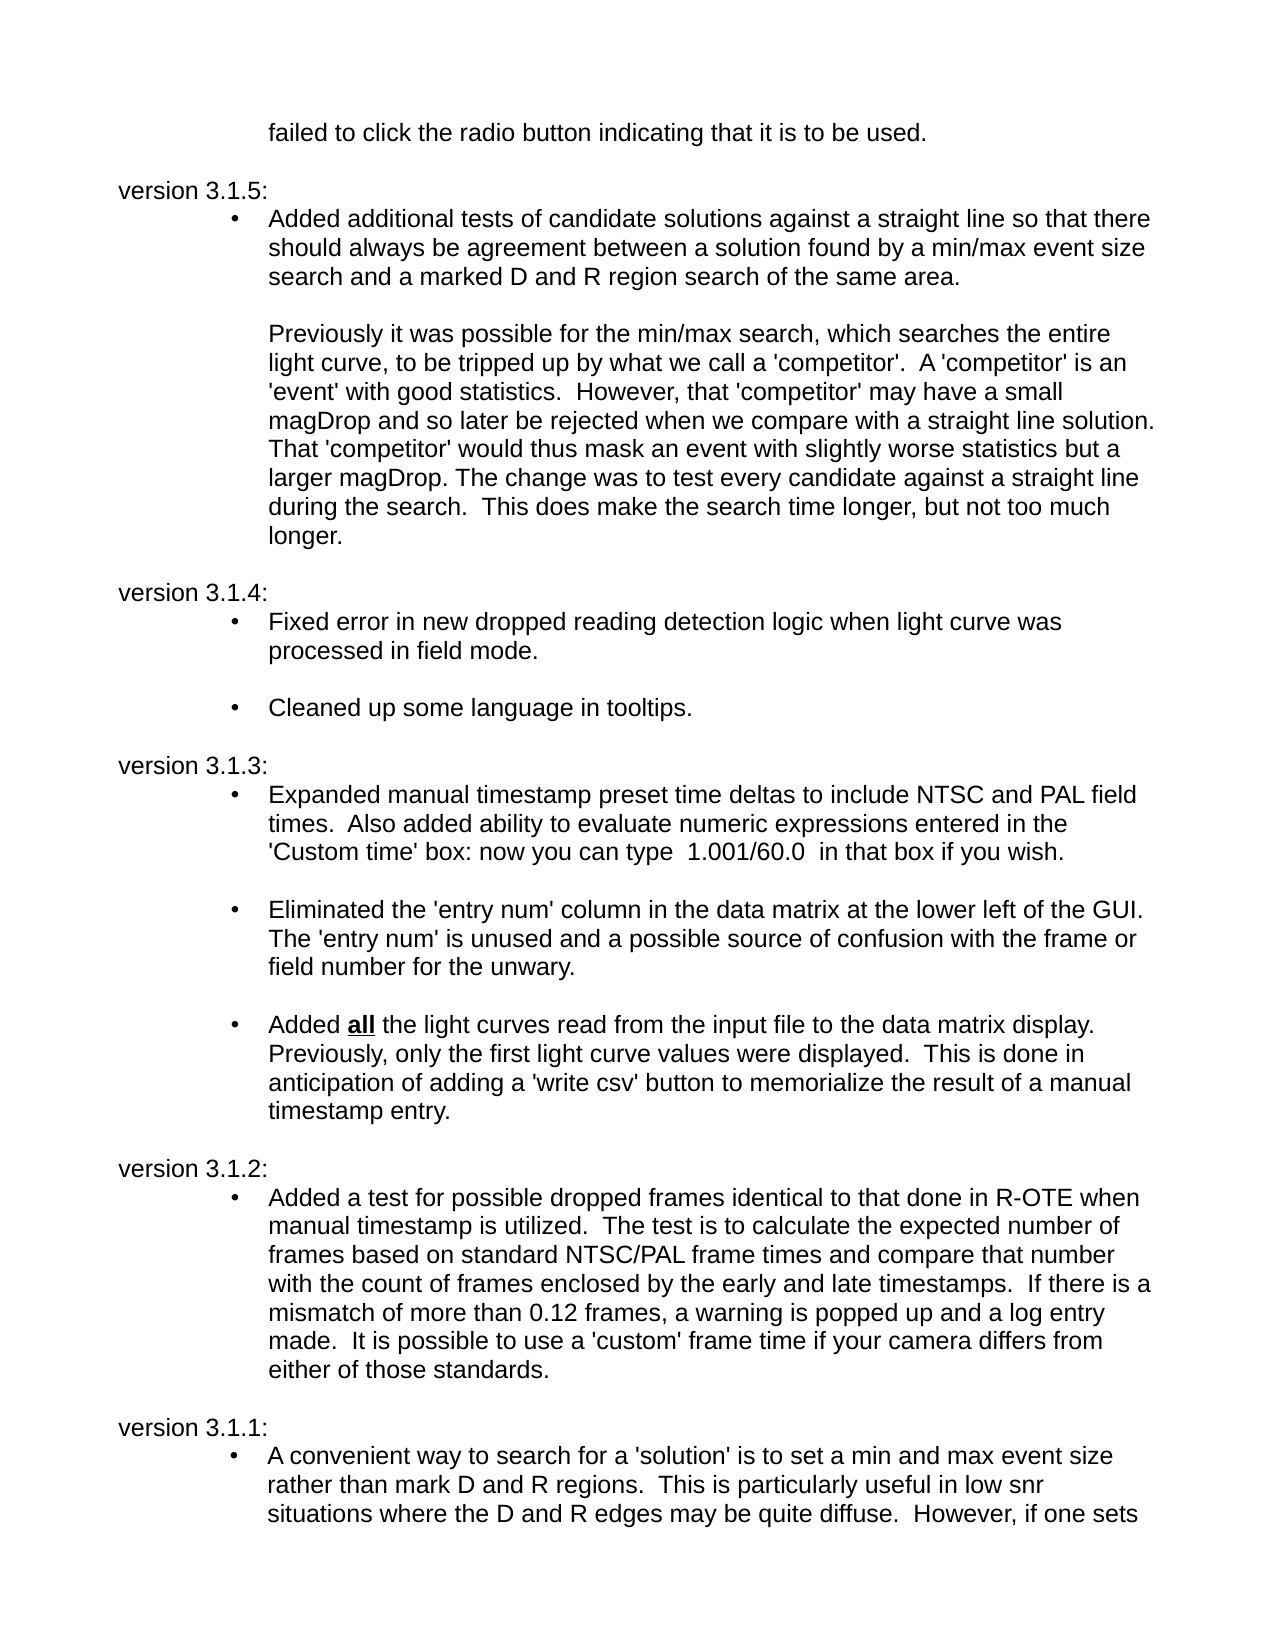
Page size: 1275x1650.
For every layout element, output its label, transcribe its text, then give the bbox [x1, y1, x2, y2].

text version 3.1.3: [118, 751, 1157, 780]
list Fixed error in new dropped reading detection logic when light curve was processed in field mode. [231, 607, 1157, 693]
text version 3.1.5: [118, 176, 1157, 204]
list Added additional tests of candidate solutions against a straight line so that there should always be agreement between a solution found by a min/max event size search and a marked D and R region search of the same area. Previously it was possible for the min/max search, which searches the entire light curve, to be tripped up by what we call a 'competitor'. A 'competitor' is an 'event' with good statistics. However, that 'competitor' may have a small magDrop and so later be rejected when we compare with a straight line solution. That 'competitor' would thus mask an event with slightly worse statistics but a larger magDrop. The change was to test every candidate against a straight line during the search. This does make the search time longer, but not too much longer. [231, 204, 1157, 578]
list Added all the light curves read from the input file to the data matrix display. Previously, only the first light curve values were displayed. This is done in anticipation of adding a 'write csv' button to memorialize the result of a manual timestamp entry. [231, 1010, 1157, 1154]
text version 3.1.4: [118, 578, 1157, 607]
list Added a test for possible dropped frames identical to that done in R-OTE when manual timestamp is utilized. The test is to calculate the expected number of frames based on standard NTSC/PAL frame times and compare that number with the count of frames enclosed by the early and late timestamps. If there is a mismatch of more than 0.12 frames, a warning is popped up and a log entry made. It is possible to use a 'custom' frame time if your camera differs from either of those standards. [231, 1182, 1157, 1413]
list A convenient way to search for a 'solution' is to set a min and max event size rather than mark D and R regions. This is particularly useful in low snr situations where the D and R edges may be quite diffuse. However, if one sets [229, 1441, 1157, 1528]
list Cleaned up some language in tooltips. [231, 693, 1157, 751]
text version 3.1.1: [118, 1413, 1157, 1441]
list Expanded manual timestamp preset time deltas to include NTSC and PAL field times. Also added ability to evaluate numeric expressions entered in the 'Custom time' box: now you can type 1.001/60.0 in that box if you wish. [231, 780, 1157, 895]
list failed to click the radio button indicating that it is to be used. [231, 118, 1157, 176]
text version 3.1.2: [118, 1154, 1157, 1182]
list Eliminated the 'entry num' column in the data matrix at the lower left of the GUI. The 'entry num' is unused and a possible source of confusion with the frame or field number for the unwary. [231, 895, 1157, 1010]
